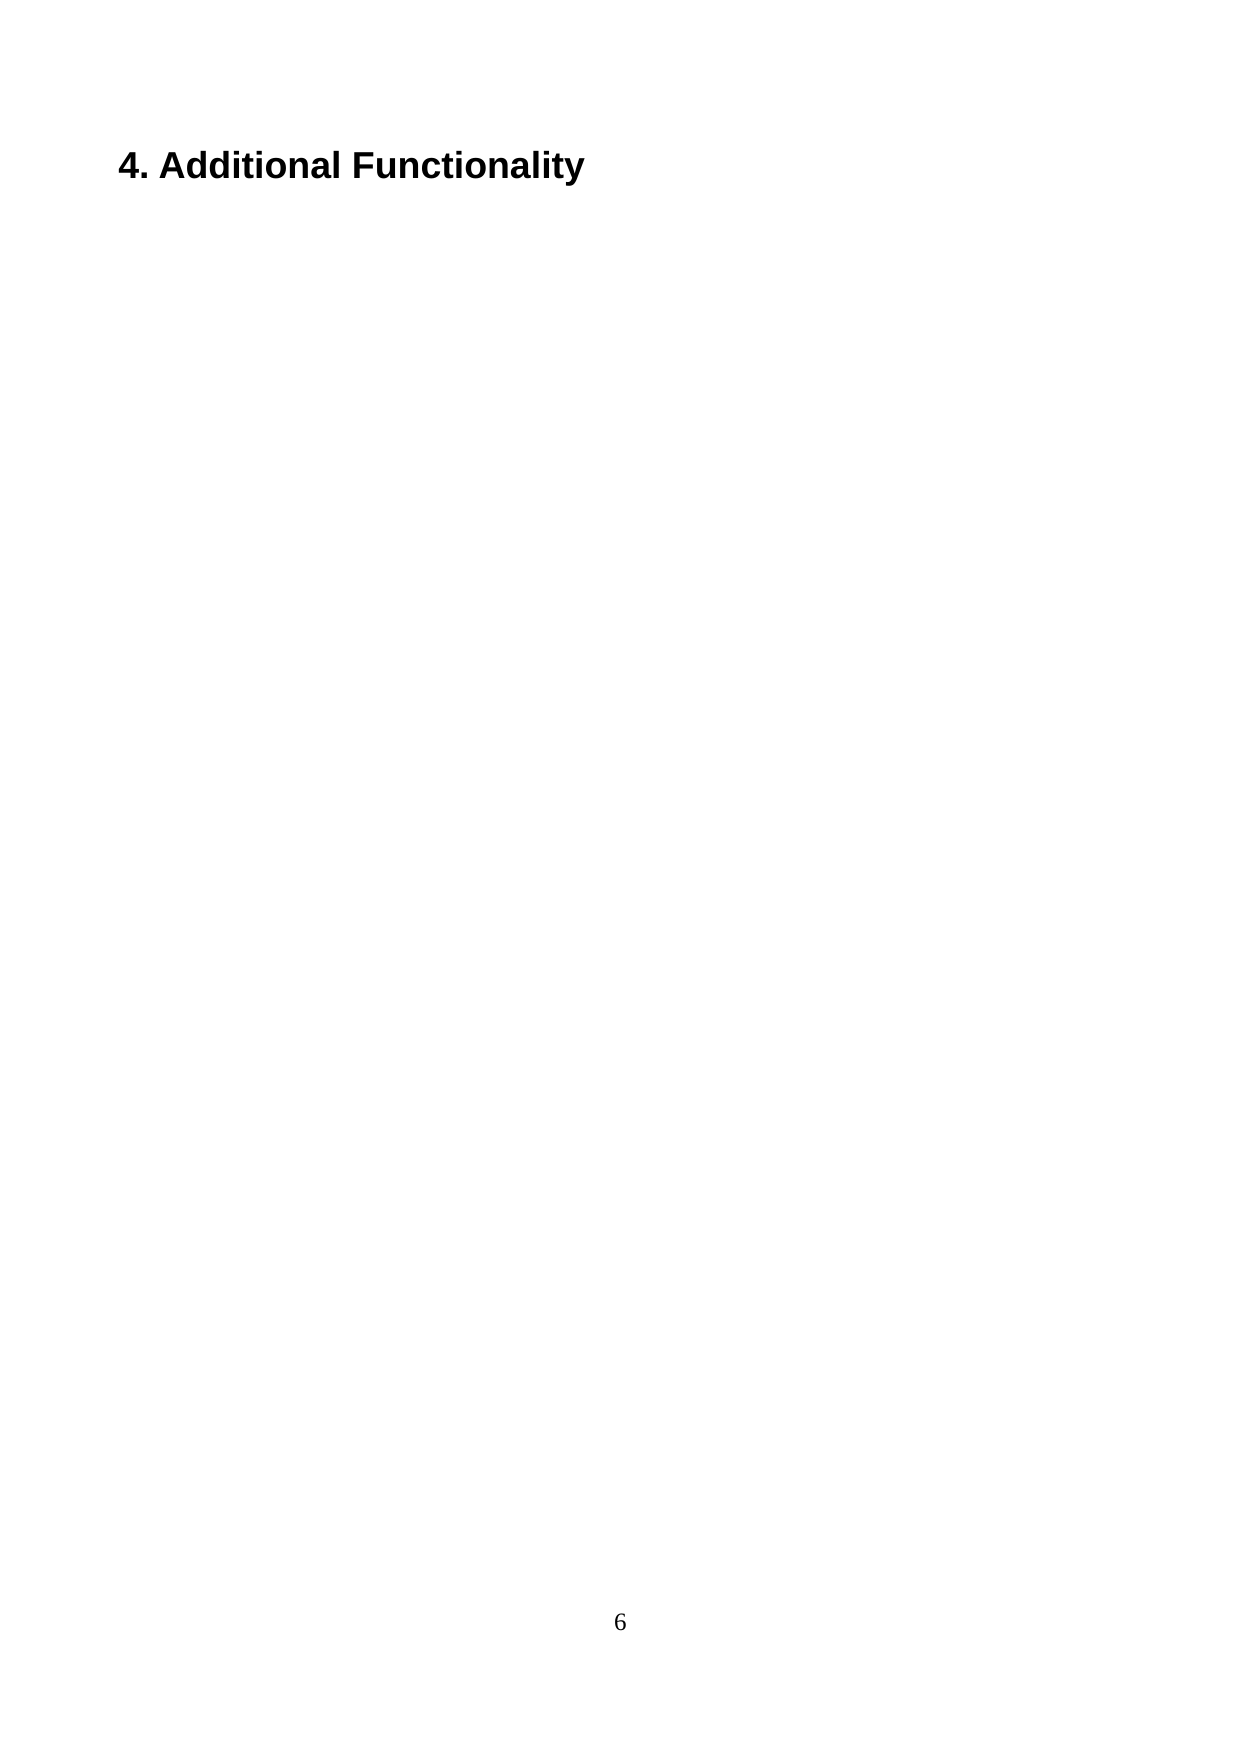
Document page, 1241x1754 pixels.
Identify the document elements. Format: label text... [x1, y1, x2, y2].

subtitle 4. Additional Functionality [118, 143, 1122, 186]
